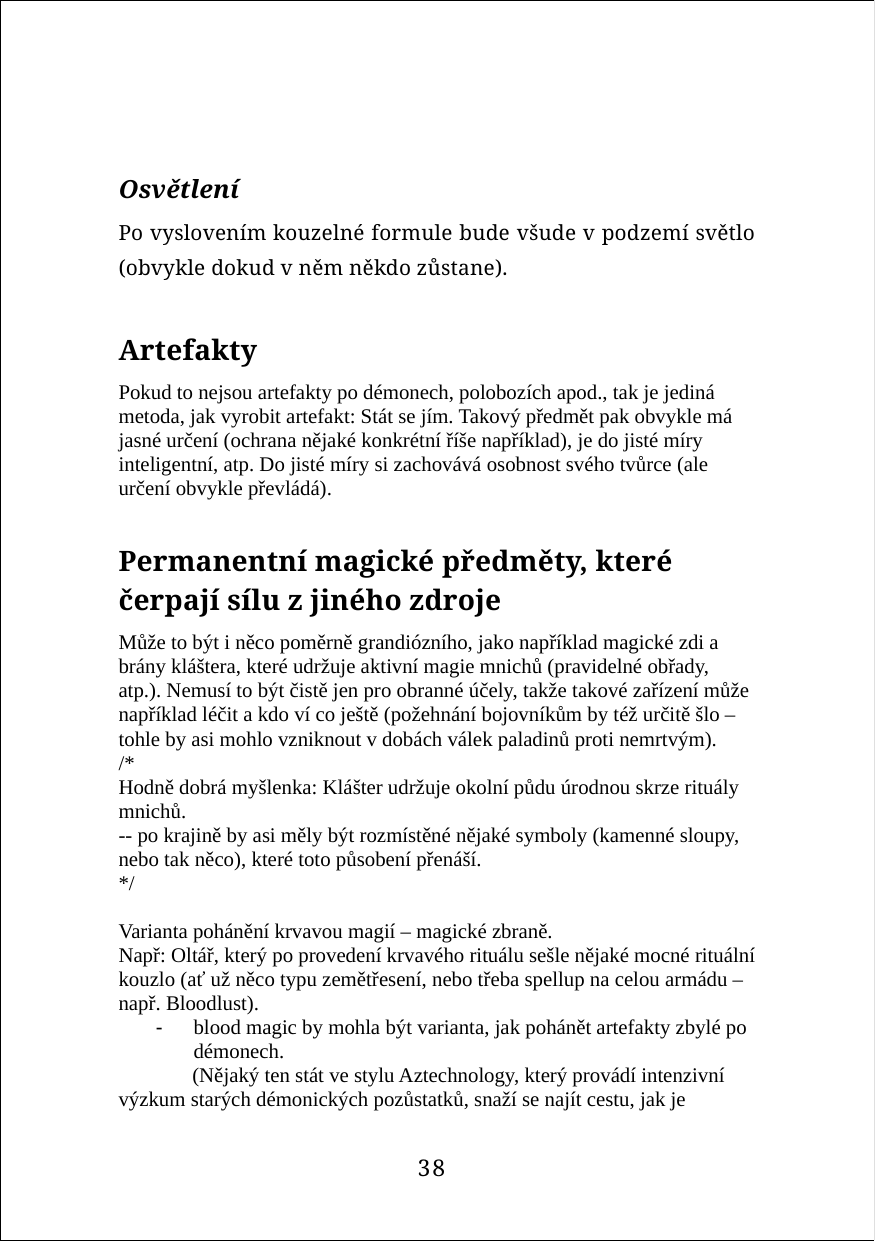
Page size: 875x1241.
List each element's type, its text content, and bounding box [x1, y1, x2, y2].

text Např: Oltář, který po provedení krvavého rituálu sešle nějaké mocné rituální kouzlo (ať už něco typu zemětřesení, nebo třeba spellup na celou armádu – např. Bloodlust). [118, 943, 756, 1015]
subtitle Artefakty [118, 330, 756, 368]
text Může to být i něco poměrně grandiózního, jako například magické zdi a brány kláštera, které udržuje aktivní magie mnichů (pravidelné obřady, atp.). Nemusí to být čistě jen pro obranné účely, takže takové zařízení může například léčit a kdo ví co ještě (požehnání bojovníkům by též určitě šlo – tohle by asi mohlo vzniknout v dobách válek paladinů proti nemrtvým). [118, 630, 756, 751]
text Varianta pohánění krvavou magií – magické zbraně. [118, 919, 756, 943]
text Po vyslovením kouzelné formule bude všude v podzemí světlo (obvykle dokud v něm někdo zůstane). [118, 218, 756, 282]
text /* [118, 751, 756, 774]
text (Nějaký ten stát ve stylu Aztechnology, který provádí intenzivní výzkum starých démonických pozůstatků, snaží se najít cestu, jak je [118, 1063, 756, 1111]
subtitle Permanentní magické předměty, které čerpají sílu z jiného zdroje [118, 542, 756, 618]
text Hodně dobrá myšlenka: Klášter udržuje okolní půdu úrodnou skrze rituály mnichů. [118, 774, 756, 823]
text -- po krajině by asi měly být rozmístěné nějaké symboly (kamenné sloupy, nebo tak něco), které toto působení přenáší. [118, 823, 756, 871]
text Pokud to nejsou artefakty po démonech, polobozích apod., tak je jediná metoda, jak vyrobit artefakt: Stát se jím. Takový předmět pak obvykle má jasné určení (ochrana nějaké konkrétní říše například), je do jisté míry inteligentní, atp. Do jisté míry si zachovává osobnost svého tvůrce (ale určení obvykle převládá). [118, 380, 756, 500]
text */ [118, 871, 756, 895]
subtitle Osvětlení [118, 172, 756, 206]
list blood magic by mohla být varianta, jak pohánět artefakty zbylé po démonech. [156, 1015, 756, 1063]
